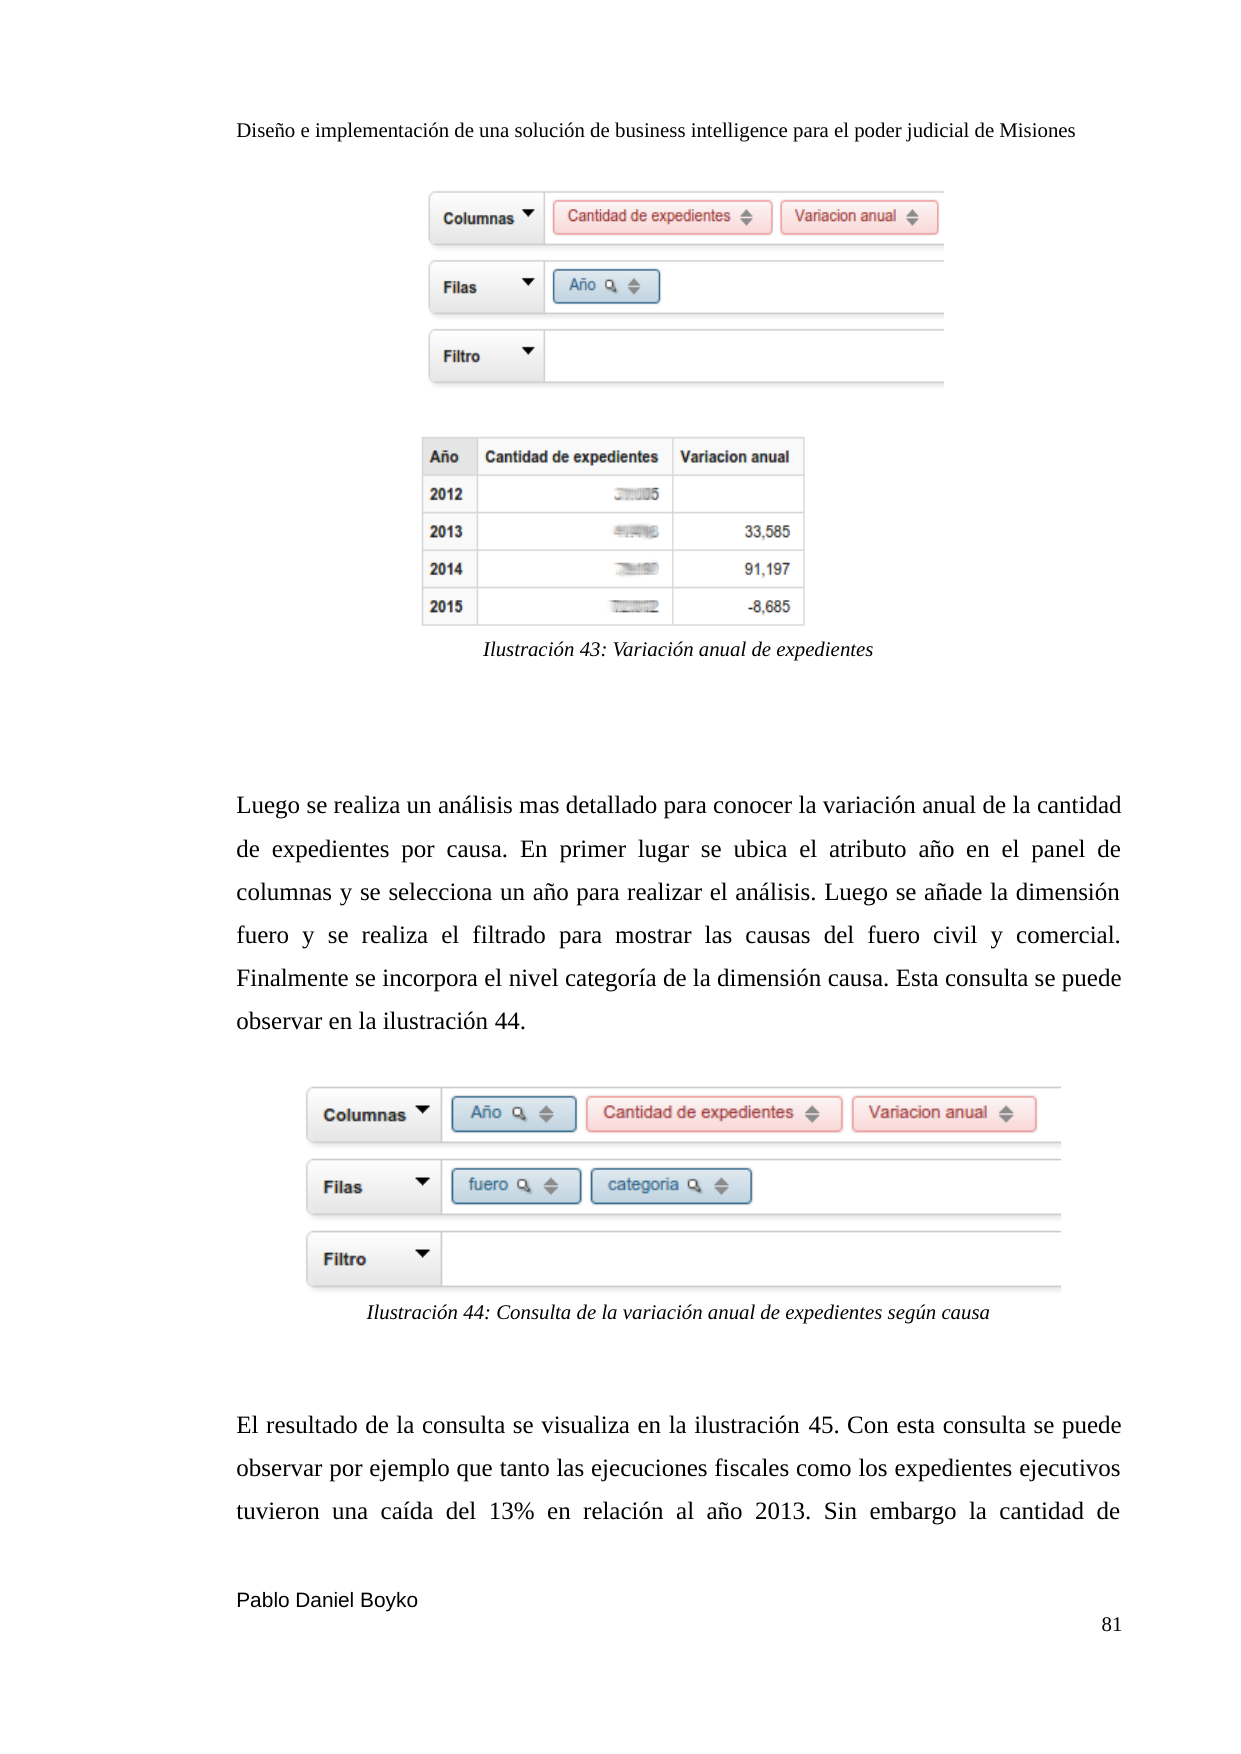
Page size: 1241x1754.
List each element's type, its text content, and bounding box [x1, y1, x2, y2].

text Ilustración 43: Variación anual de expedientes [360, 638, 999, 661]
text Ilustración 44: Consulta de la variación anual de expedientes según causa [297, 1300, 1061, 1324]
text Luego se realiza un análisis mas detallado para conocer la variación anual de la cantidad de expedientes por causa. En primer lugar se ubica el atributo año en el panel de columnas y se selecciona un año para realizar el análisis. Luego se añade la dimensión fuero y se realiza el filtrado para mostrar las causas del fuero civil y comercial. Finalmente se incorpora el nivel categoría de la dimensión causa. Esta consulta se puede observar en la ilustración 44. [236, 791, 1122, 1035]
text El resultado de la consulta se visualiza en la ilustración 45. Con esta consulta se puede observar por ejemplo que tanto las ejecuciones fiscales como los expedientes ejecutivos tuvieron una caída del 13% en relación al año 2013. Sin embargo la cantidad de [236, 1410, 1122, 1525]
picture [297, 1076, 1062, 1300]
picture [414, 184, 944, 638]
